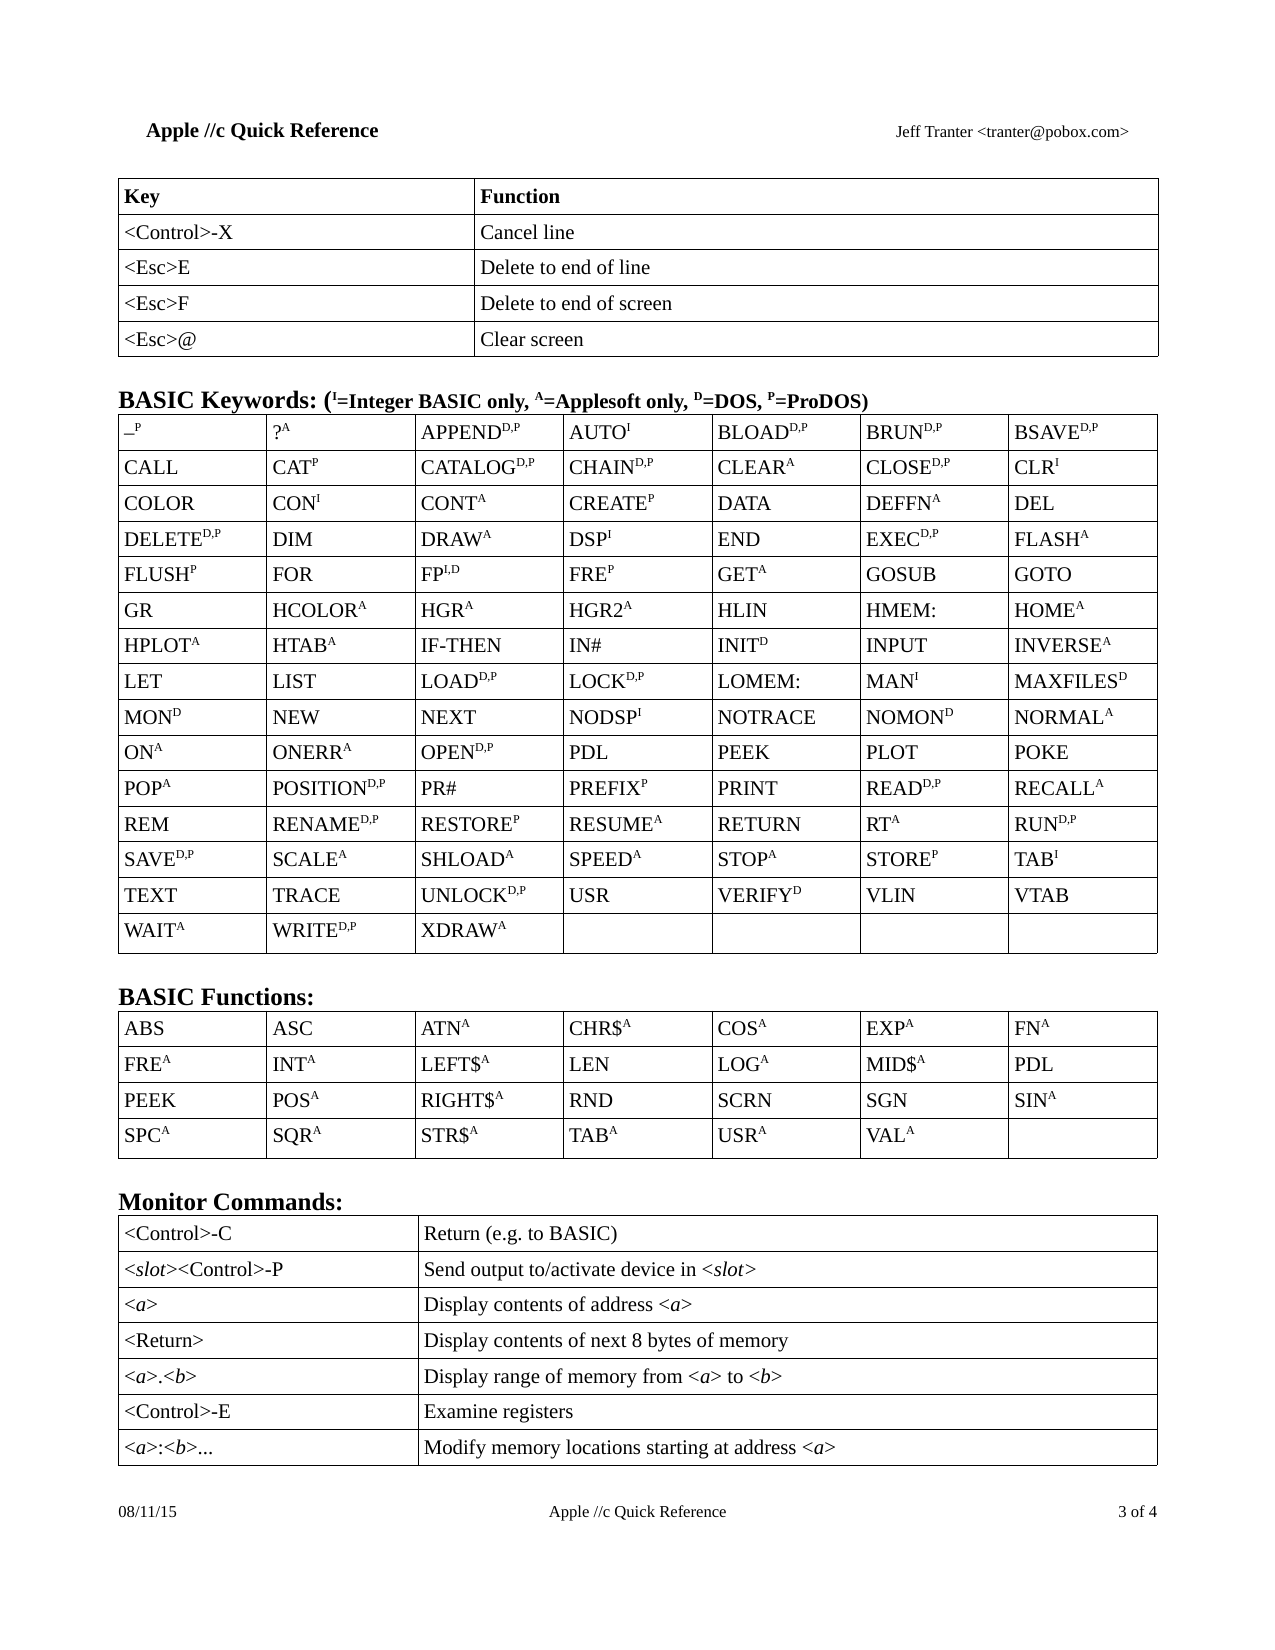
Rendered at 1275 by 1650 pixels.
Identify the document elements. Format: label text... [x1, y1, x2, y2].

table_cell Modify memory locations starting at address <a> [419, 1430, 1157, 1465]
table_cell USR [564, 878, 712, 913]
table_cell Display contents of next 8 bytes of memory [419, 1323, 1157, 1358]
table_cell DEFFNA [861, 486, 1008, 521]
table_cell VTAB [1009, 878, 1157, 913]
table_cell USRA [713, 1119, 860, 1158]
table_cell LET [119, 664, 266, 699]
table_cell END [713, 522, 860, 556]
table_cell DATA [713, 486, 860, 521]
table_cell ONERRA [267, 736, 415, 770]
table_cell GOSUB [861, 557, 1008, 592]
table_cell SCALEA [267, 842, 415, 877]
table_cell <Control>-X [119, 215, 474, 249]
table_cell <Esc>E [119, 250, 474, 285]
table_cell SPCA [119, 1119, 266, 1158]
table_cell FREP [564, 557, 712, 592]
table_cell CATALOGD,P [416, 451, 563, 485]
table_cell Cancel line [475, 215, 1158, 249]
table_cell PDL [1009, 1047, 1157, 1082]
table_cell WRITED,P [267, 914, 415, 953]
table_cell Clear screen [475, 322, 1158, 356]
table_cell Display contents of address <a> [419, 1288, 1157, 1322]
table_cell GETA [713, 557, 860, 592]
table_header BSAVED,P [1009, 415, 1157, 449]
table_cell DIM [267, 522, 415, 556]
table_cell <Return> [119, 1323, 418, 1358]
table_cell FLASHA [1009, 522, 1157, 556]
table_header ABS [119, 1012, 266, 1046]
table_cell <Esc>F [119, 286, 474, 321]
table_cell SINA [1009, 1083, 1157, 1117]
table_cell NOMOND [861, 700, 1008, 734]
table_cell CLRI [1009, 451, 1157, 485]
table_cell RECALLA [1009, 771, 1157, 806]
table_header ASC [267, 1012, 415, 1046]
table_cell POKE [1009, 736, 1157, 770]
table_cell CONTA [416, 486, 563, 521]
table_cell PDL [564, 736, 712, 770]
table_cell LIST [267, 664, 415, 699]
table_cell FPI,D [416, 557, 563, 592]
table_cell TEXT [119, 878, 266, 913]
table_cell INVERSEA [1009, 629, 1157, 663]
table_cell CALL [119, 451, 266, 485]
text BASIC Functions: [118, 982, 1157, 1011]
table_cell CLEARA [713, 451, 860, 485]
table_cell FOR [267, 557, 415, 592]
table_header <Control>-C [119, 1216, 418, 1251]
table_cell HGRA [416, 593, 563, 628]
table_cell PRINT [713, 771, 860, 806]
table_header BLOADD,P [713, 415, 860, 449]
table_cell FLUSHP [119, 557, 266, 592]
table_cell POSA [267, 1083, 415, 1117]
table_cell <a> [119, 1288, 418, 1322]
table_cell PLOT [861, 736, 1008, 770]
table_header BRUND,P [861, 415, 1008, 449]
table_cell HLIN [713, 593, 860, 628]
table_cell RESTOREP [416, 807, 563, 841]
table_header ?A [267, 415, 415, 449]
table_cell <a>.<b> [119, 1359, 418, 1393]
table_header Key [119, 179, 474, 214]
table_cell MOND [119, 700, 266, 734]
table_cell CHAIND,P [564, 451, 712, 485]
table_cell DELETED,P [119, 522, 266, 556]
table_cell Delete to end of line [475, 250, 1158, 285]
table_cell HPLOTA [119, 629, 266, 663]
table_cell RENAMED,P [267, 807, 415, 841]
table_cell <slot><Control>-P [119, 1252, 418, 1287]
table_cell [1009, 914, 1157, 953]
table_header ATNA [416, 1012, 563, 1046]
table_cell Examine registers [419, 1395, 1157, 1429]
table_cell NOTRACE [713, 700, 860, 734]
table_header –P [119, 415, 266, 449]
table_cell CLOSED,P [861, 451, 1008, 485]
table_header FNA [1009, 1012, 1157, 1046]
table_cell HTABA [267, 629, 415, 663]
table_cell XDRAWA [416, 914, 563, 953]
table_cell MAXFILESD [1009, 664, 1157, 699]
table_header APPENDD,P [416, 415, 563, 449]
table_cell CATP [267, 451, 415, 485]
table_cell RUND,P [1009, 807, 1157, 841]
table_header EXPA [861, 1012, 1008, 1046]
table_cell FREA [119, 1047, 266, 1082]
table_cell SHLOADA [416, 842, 563, 877]
table_cell LOGA [713, 1047, 860, 1082]
table_cell <Esc>@ [119, 322, 474, 356]
table_cell INPUT [861, 629, 1008, 663]
table_cell DRAWA [416, 522, 563, 556]
table_cell LEFT$A [416, 1047, 563, 1082]
table_cell LOADD,P [416, 664, 563, 699]
table_cell HGR2A [564, 593, 712, 628]
table_cell INITD [713, 629, 860, 663]
table_cell POPA [119, 771, 266, 806]
table_cell CREATEP [564, 486, 712, 521]
table_cell GOTO [1009, 557, 1157, 592]
table_cell READD,P [861, 771, 1008, 806]
table_cell LOCKD,P [564, 664, 712, 699]
table_cell GR [119, 593, 266, 628]
table_header CHR$A [564, 1012, 712, 1046]
table_cell VLIN [861, 878, 1008, 913]
table_cell DSPI [564, 522, 712, 556]
table_cell RTA [861, 807, 1008, 841]
table_cell SQRA [267, 1119, 415, 1158]
table_cell EXECD,P [861, 522, 1008, 556]
table_cell SAVED,P [119, 842, 266, 877]
table_cell NORMALA [1009, 700, 1157, 734]
table_cell RETURN [713, 807, 860, 841]
table_cell LOMEM: [713, 664, 860, 699]
table_cell SCRN [713, 1083, 860, 1117]
table_header COSA [713, 1012, 860, 1046]
table_cell CONI [267, 486, 415, 521]
table_cell Send output to/activate device in <slot> [419, 1252, 1157, 1287]
table_header Function [475, 179, 1158, 214]
table_cell OPEND,P [416, 736, 563, 770]
table_cell PREFIXP [564, 771, 712, 806]
table_cell STR$A [416, 1119, 563, 1158]
table_cell PR# [416, 771, 563, 806]
table_cell [713, 914, 860, 953]
table_cell NODSPI [564, 700, 712, 734]
table_cell [564, 914, 712, 953]
table_cell [1009, 1119, 1157, 1158]
table_cell IN# [564, 629, 712, 663]
table_cell STOREP [861, 842, 1008, 877]
table_cell HMEM: [861, 593, 1008, 628]
table_cell [861, 914, 1008, 953]
table_cell MID$A [861, 1047, 1008, 1082]
table_cell STOPA [713, 842, 860, 877]
table_cell COLOR [119, 486, 266, 521]
text Monitor Commands: [118, 1187, 1157, 1215]
table_cell IF-THEN [416, 629, 563, 663]
table_cell DEL [1009, 486, 1157, 521]
table_cell <a>:<b>... [119, 1430, 418, 1465]
table_cell HOMEA [1009, 593, 1157, 628]
table_cell TRACE [267, 878, 415, 913]
table_cell WAITA [119, 914, 266, 953]
table_cell POSITIOND,P [267, 771, 415, 806]
table_cell TABI [1009, 842, 1157, 877]
table_cell HCOLORA [267, 593, 415, 628]
table_cell ONA [119, 736, 266, 770]
table_cell LEN [564, 1047, 712, 1082]
table_cell PEEK [713, 736, 860, 770]
text BASIC Keywords: (I=Integer BASIC only, A=Applesoft only, D=DOS, P=ProDOS) [118, 385, 1157, 414]
table_header Return (e.g. to BASIC) [419, 1216, 1157, 1251]
table_cell NEXT [416, 700, 563, 734]
table_cell Delete to end of screen [475, 286, 1158, 321]
table_cell RESUMEA [564, 807, 712, 841]
table_cell VERIFYD [713, 878, 860, 913]
table_cell UNLOCKD,P [416, 878, 563, 913]
table_cell VALA [861, 1119, 1008, 1158]
table_cell TABA [564, 1119, 712, 1158]
table_cell SGN [861, 1083, 1008, 1117]
table_cell <Control>-E [119, 1395, 418, 1429]
table_cell RIGHT$A [416, 1083, 563, 1117]
table_cell MANI [861, 664, 1008, 699]
table_cell REM [119, 807, 266, 841]
table_header AUTOI [564, 415, 712, 449]
table_cell Display range of memory from <a> to <b> [419, 1359, 1157, 1393]
table_cell NEW [267, 700, 415, 734]
table_cell INTA [267, 1047, 415, 1082]
table_cell SPEEDA [564, 842, 712, 877]
table_cell RND [564, 1083, 712, 1117]
table_cell PEEK [119, 1083, 266, 1117]
